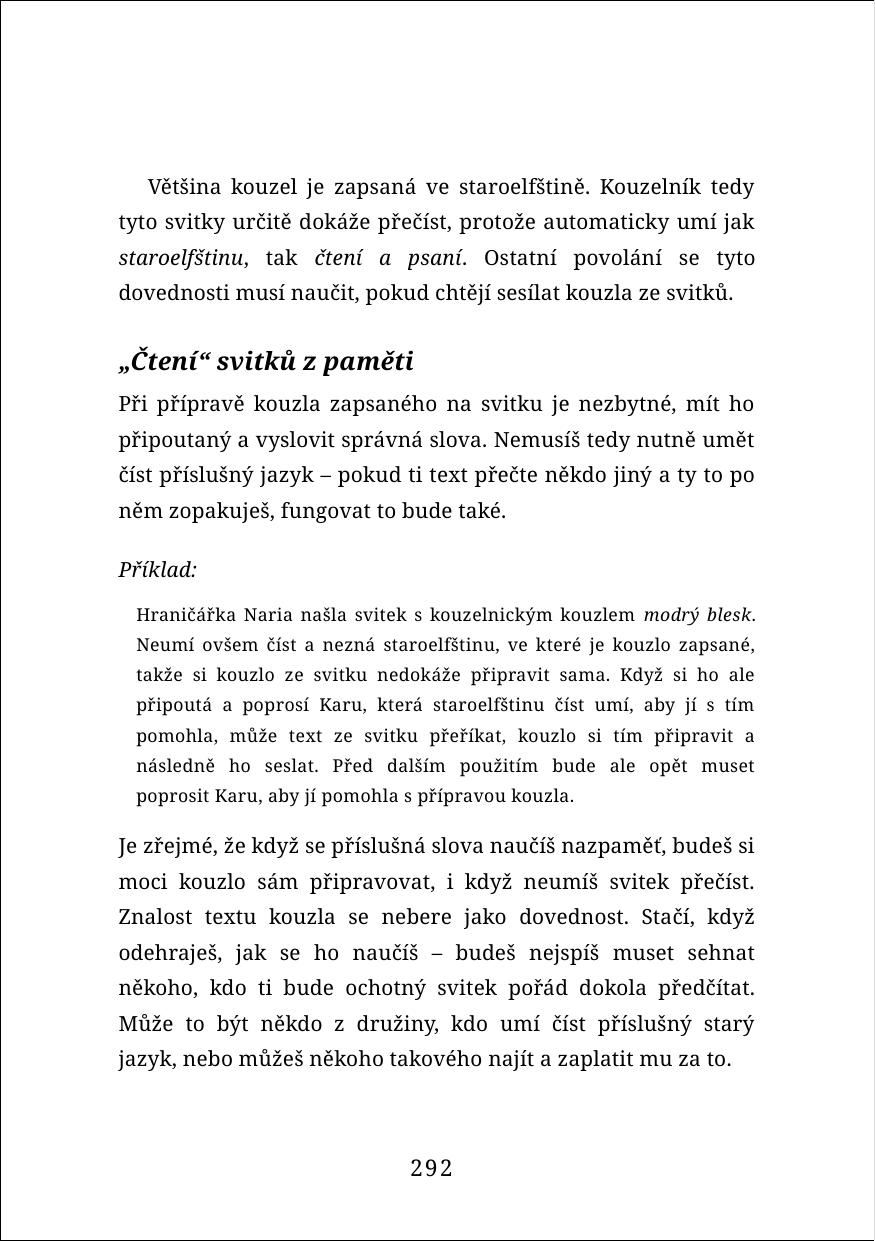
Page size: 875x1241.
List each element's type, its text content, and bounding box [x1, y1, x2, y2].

text Hraničářka Naria našla svitek s kouzelnickým kouzlem modrý blesk. Neumí ovšem číst a nezná staroelfštinu, ve které je kouzlo zapsané, takže si kouzlo ze svitku nedokáže připravit sama. Když si ho ale připoutá a poprosí Karu, která staroelfštinu číst umí, aby jí s tím pomohla, může text ze svitku přeříkat, kouzlo si tím připravit a následně ho seslat. Před dalším použitím bude ale opět muset poprosit Karu, aby jí pomohla s přípravou kouzla. [136, 602, 756, 808]
text Většina kouzel je zapsaná ve staroelfštině. Kouzelník tedy tyto svitky určitě dokáže přečíst, protože automaticky umí jak staroelfštinu, tak čtení a psaní. Ostatní povolání se tyto dovednosti musí naučit, pokud chtějí sesílat kouzla ze svitků. [118, 172, 756, 307]
text Při přípravě kouzla zapsaného na svitku je nezbytné, mít ho připoutaný a vyslovit správná slova. Nemusíš tedy nutně umět číst příslušný jazyk – pokud ti text přečte někdo jiný a ty to po něm zopakuješ, fungovat to bude také. [118, 389, 756, 524]
text Je zřejmé, že když se příslušná slova naučíš nazpaměť, budeš si moci kouzlo sám připravovat, i když neumíš svitek přečíst. Znalost textu kouzla se nebere jako dovednost. Stačí, když odehraješ, jak se ho naučíš – budeš nejspíš muset sehnat někoho, kdo ti bude ochotný svitek pořád dokola předčítat. Může to být někdo z družiny, kdo umí číst příslušný starý jazyk, nebo můžeš někoho takového najít a zaplatit mu za to. [118, 831, 756, 1073]
text Příklad: [118, 555, 756, 583]
subtitle „Čtení“ svitků z paměti [118, 343, 756, 377]
